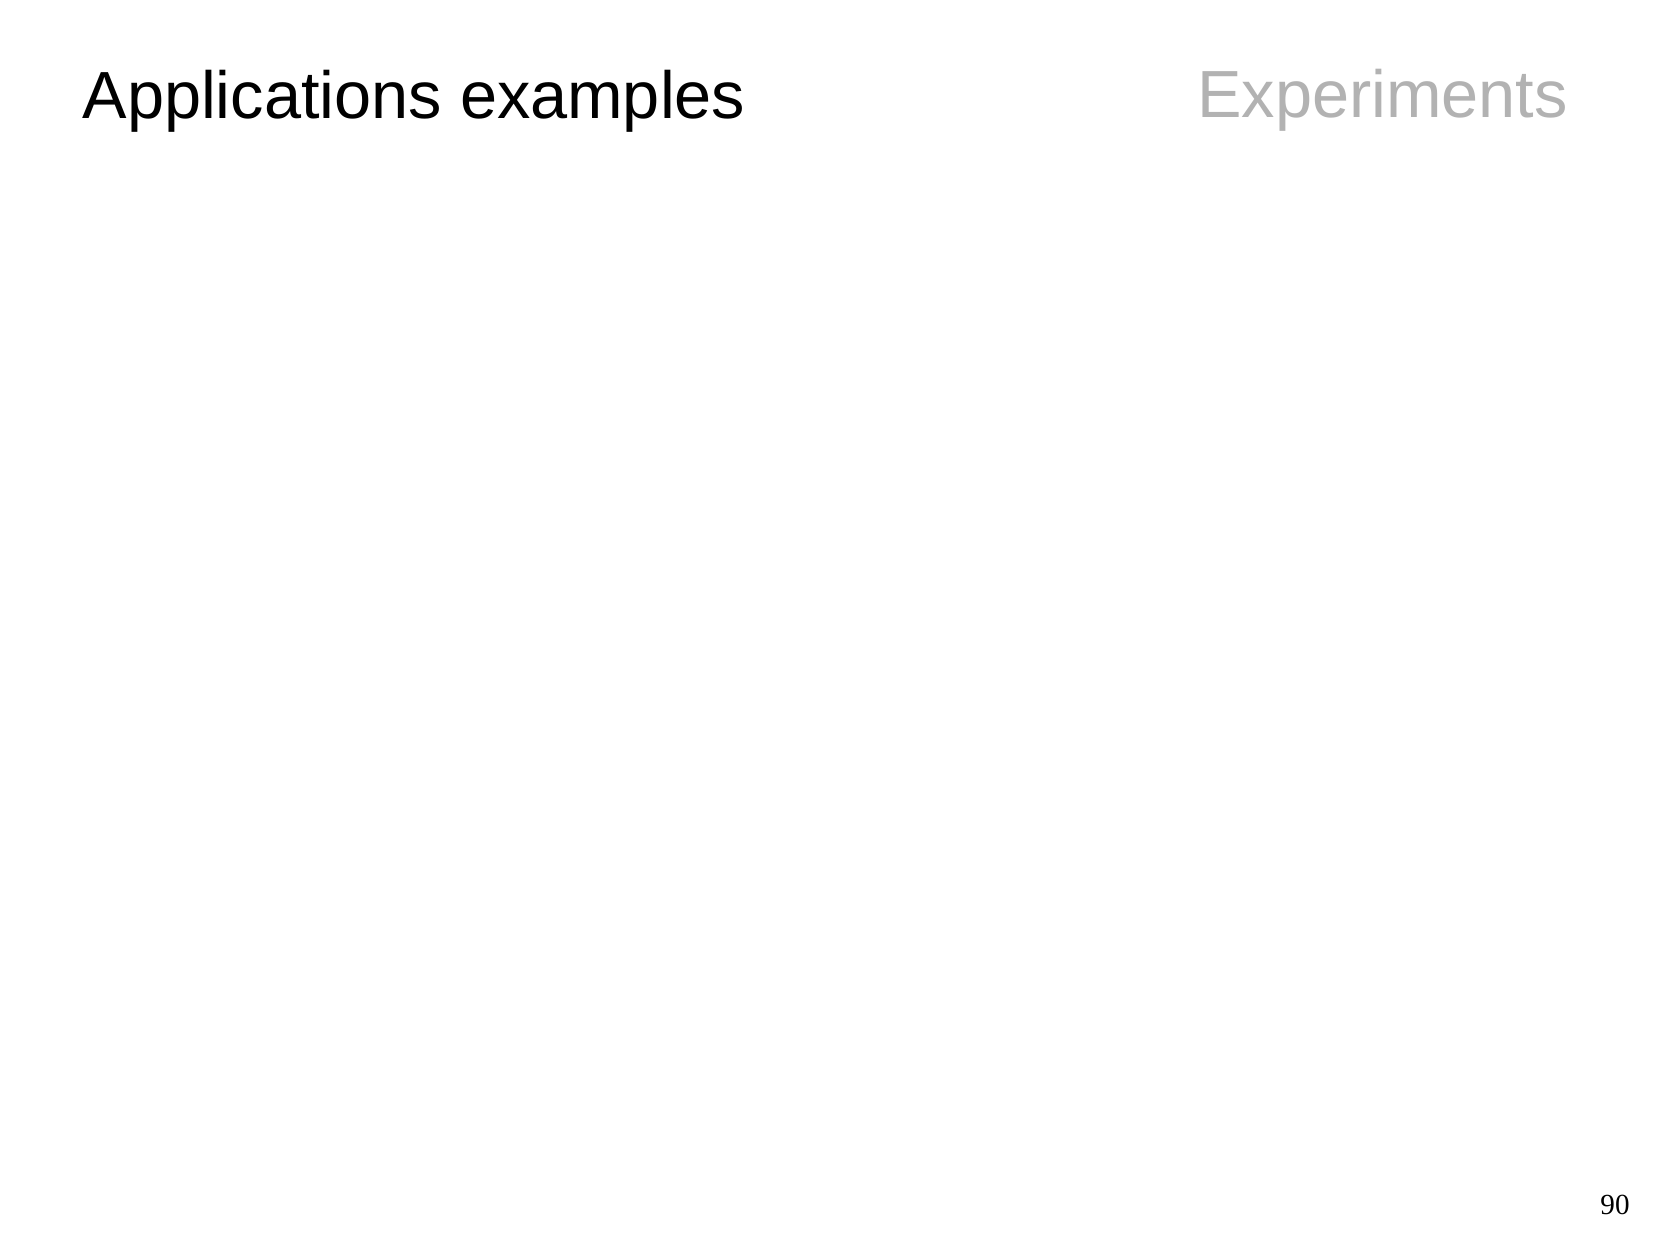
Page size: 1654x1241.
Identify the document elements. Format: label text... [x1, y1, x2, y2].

title Applications examples [82, 49, 1571, 142]
